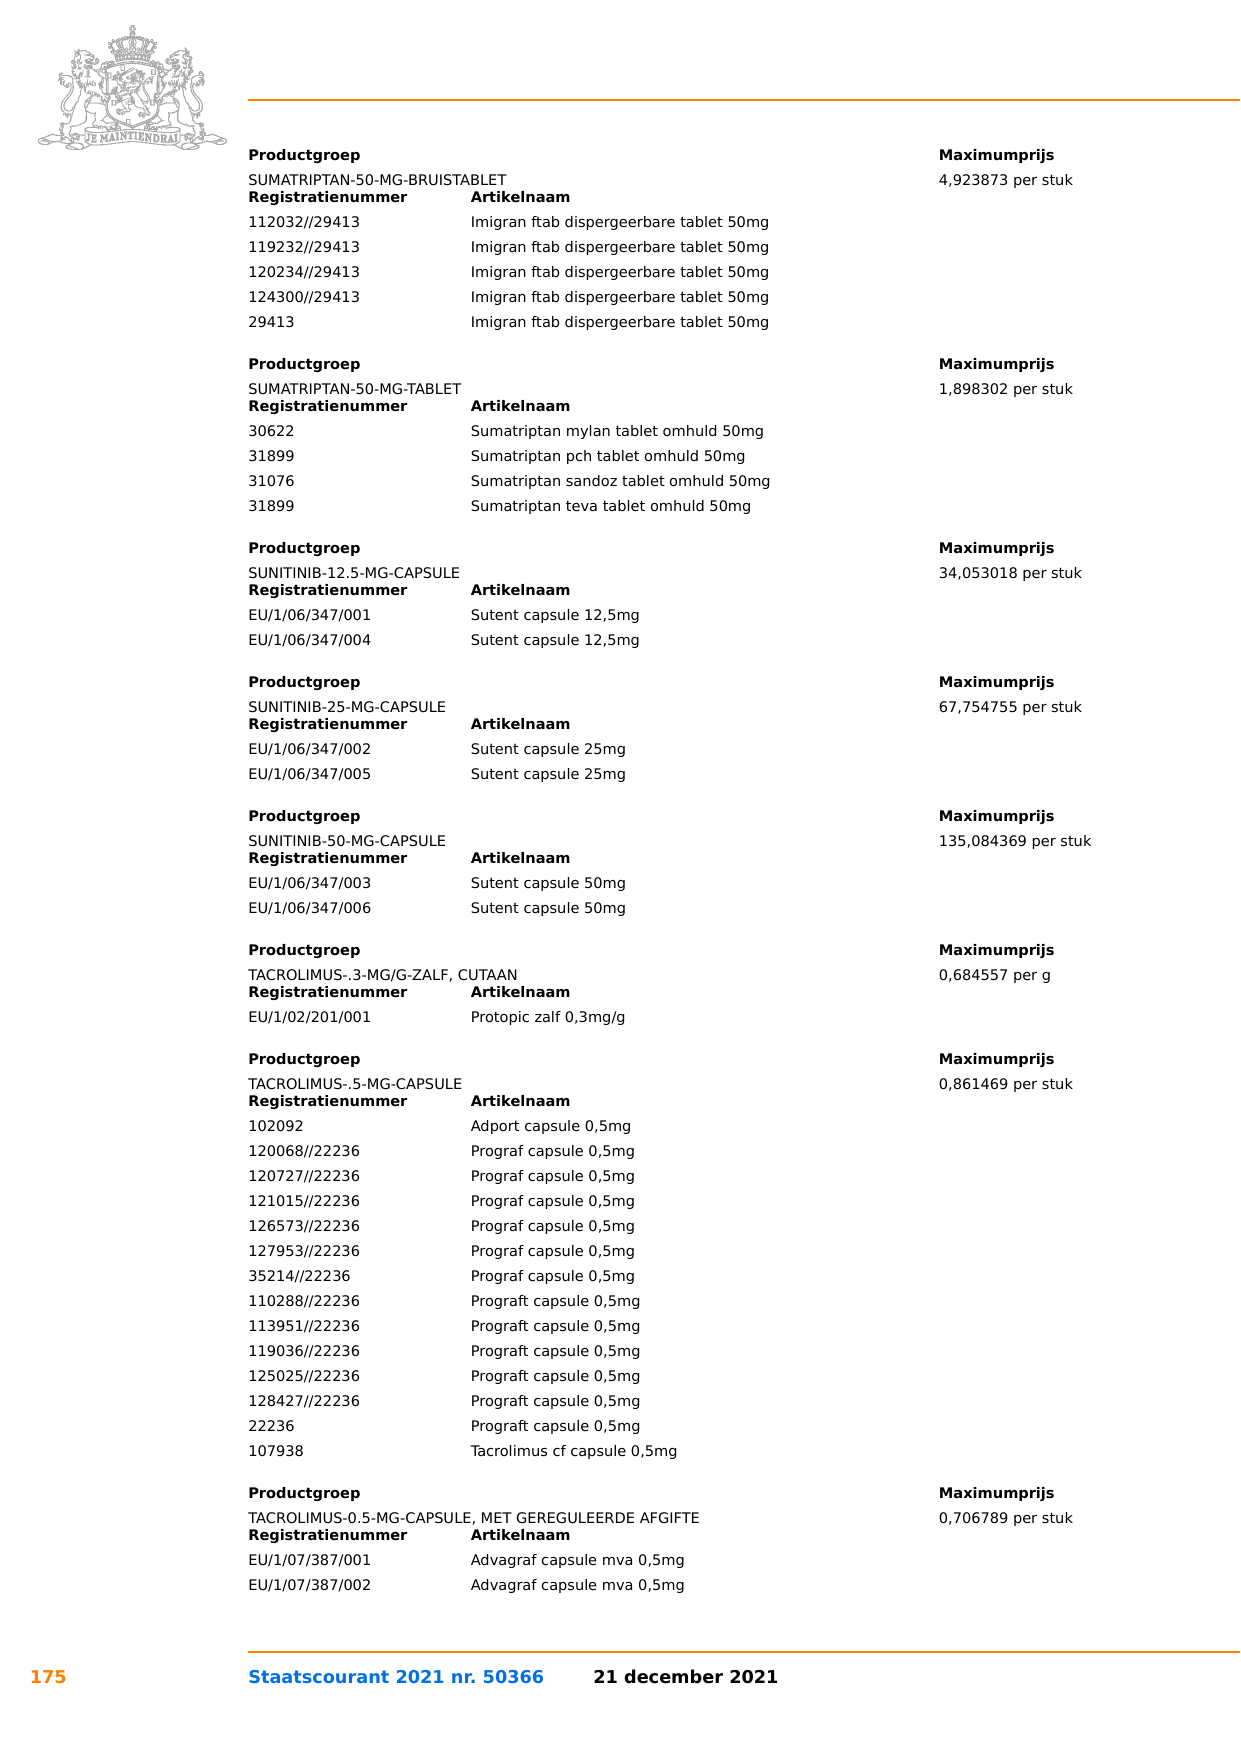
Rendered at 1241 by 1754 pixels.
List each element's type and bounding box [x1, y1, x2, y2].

picture [38, 25, 227, 150]
